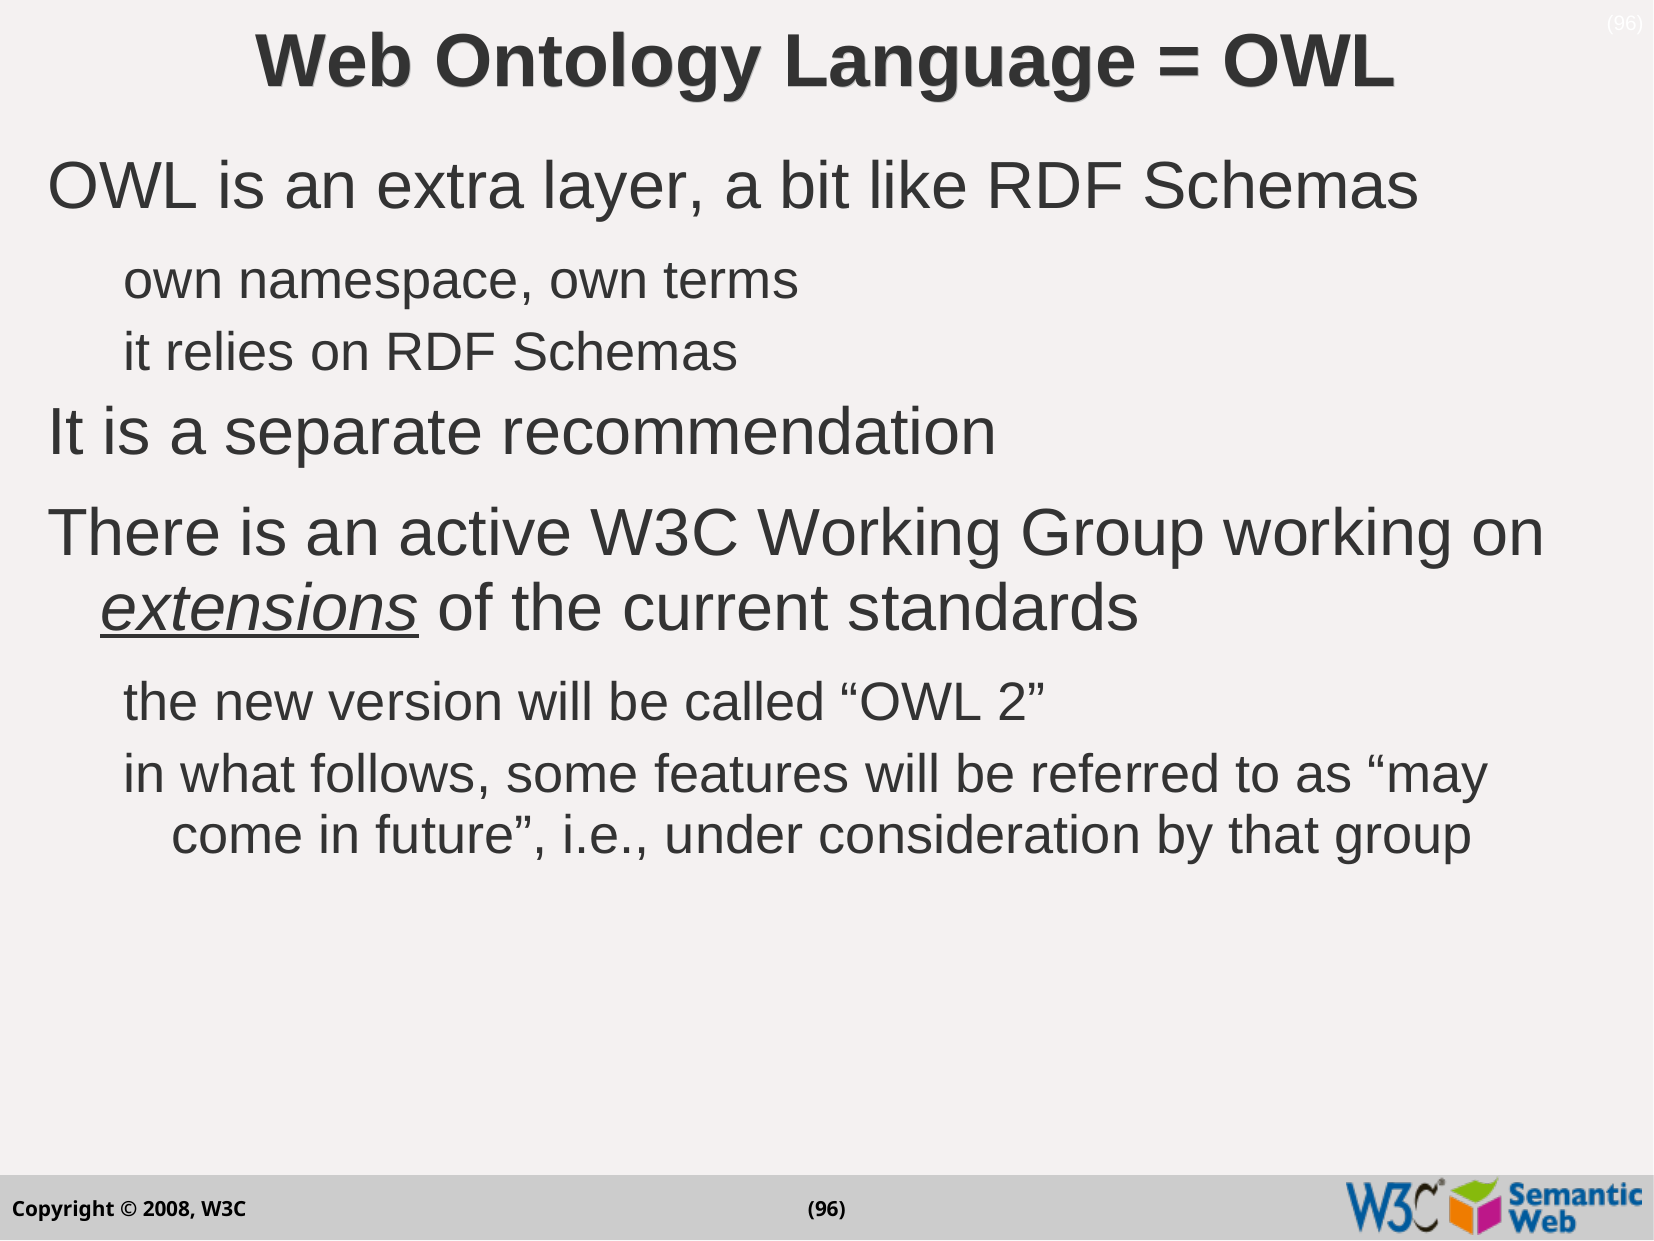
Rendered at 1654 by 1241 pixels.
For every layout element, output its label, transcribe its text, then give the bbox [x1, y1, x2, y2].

title Web Ontology Language = OWL [0, 0, 1654, 119]
picture [1346, 1175, 1642, 1235]
list OWL is an extra layer, a bit like RDF Schemas own namespace, own terms it relies on RDF Schemas It is a separate recommendation There is an active W3C Working Group working on extensions of the current standards the new version will be called “OWL 2” in what follows, some features will be referred to as “may come in future”, i.e., under consideration by that group [29, 147, 1624, 1134]
